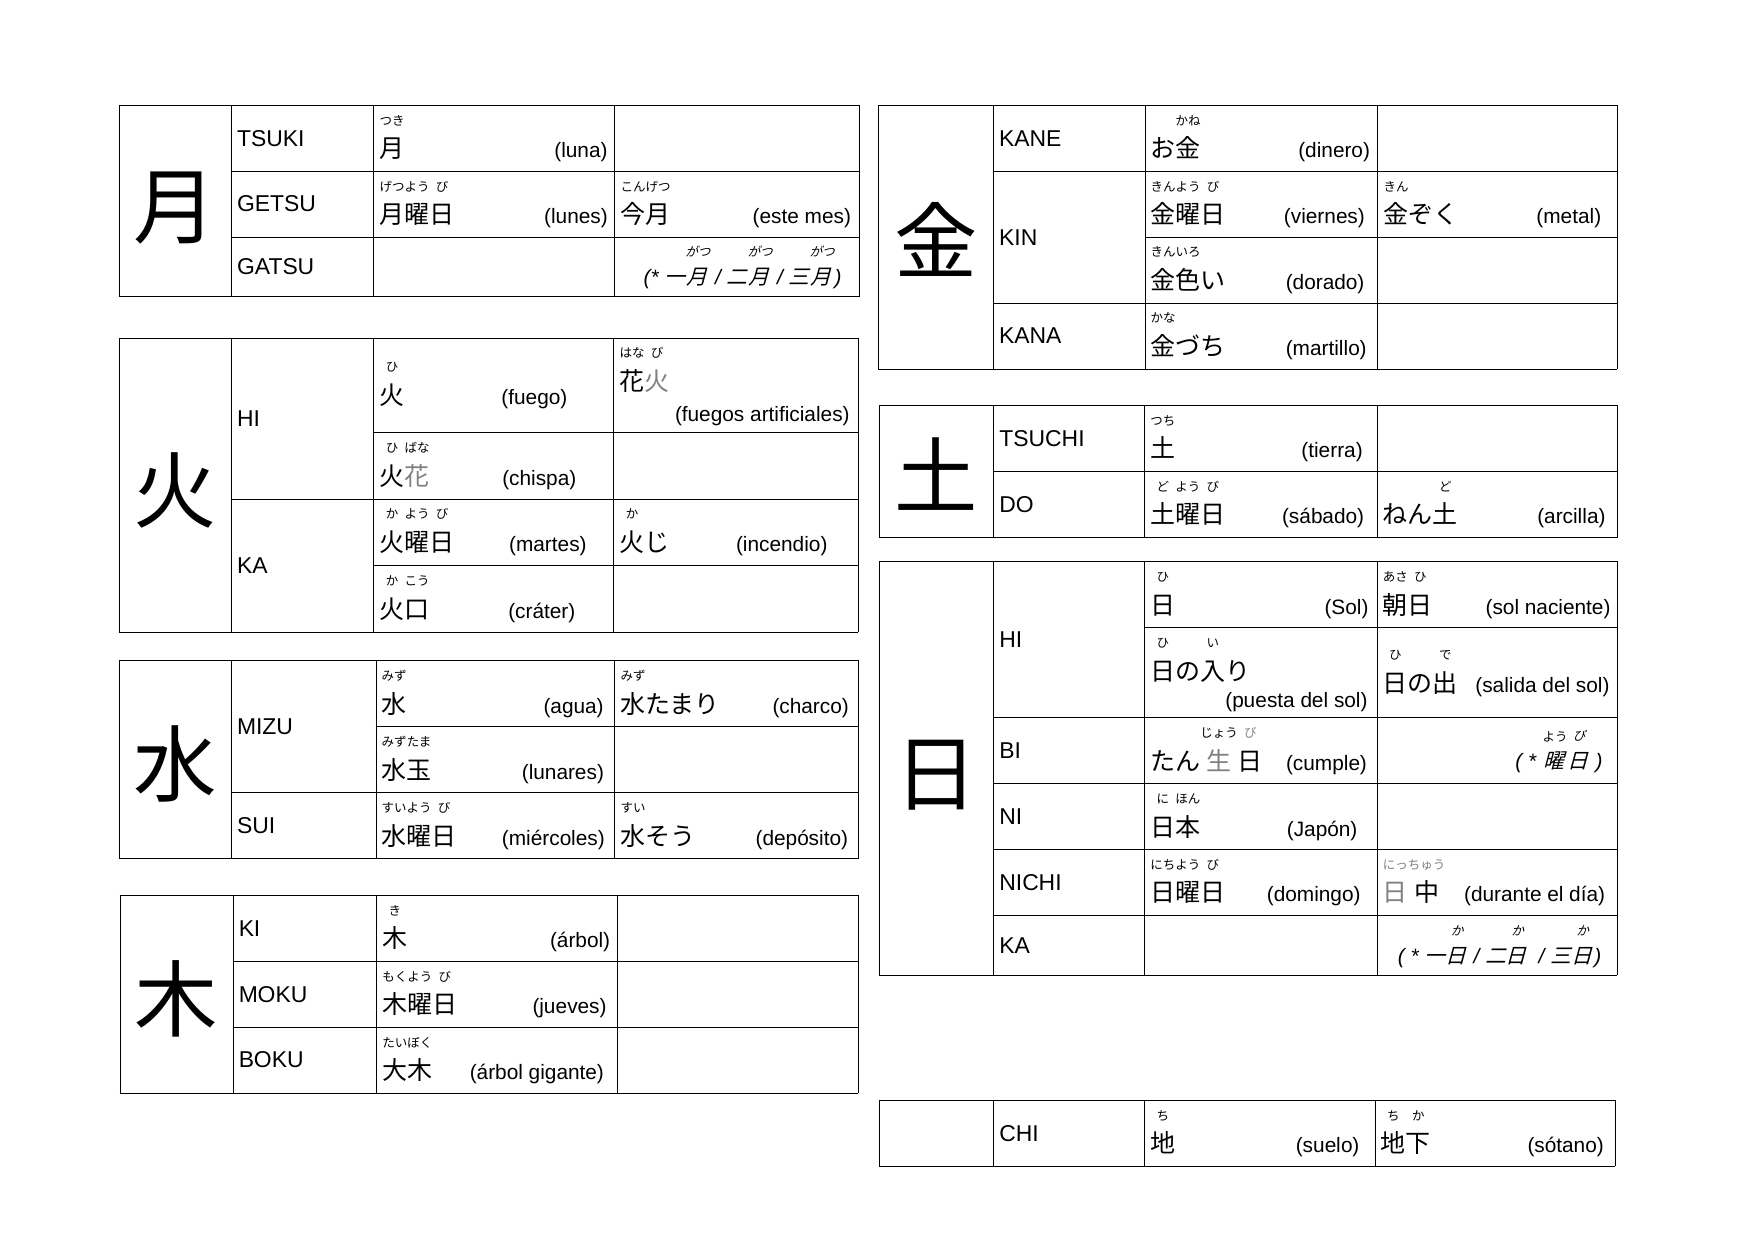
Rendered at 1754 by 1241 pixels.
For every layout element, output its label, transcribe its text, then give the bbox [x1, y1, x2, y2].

table_header TSUKI [232, 106, 373, 171]
table_cell 金きんぞく (metal) [1378, 172, 1617, 237]
table_cell [1145, 916, 1377, 975]
table_header 地ち下か (sótano) [1376, 1101, 1615, 1166]
table_header 土つち (tierra) [1145, 406, 1377, 471]
table_cell 木もく曜よう日び (jueves) [377, 962, 617, 1027]
table_cell 大たい木ぼく (árbol gigante) [377, 1028, 617, 1093]
table_header [1378, 406, 1617, 471]
table_cell [614, 566, 858, 632]
table_cell [615, 727, 858, 792]
table_cell NI [994, 784, 1144, 849]
table_header 地ち (suelo) [1145, 1101, 1375, 1166]
table_header TSUCHI [994, 406, 1144, 471]
table_header 火 [120, 339, 231, 632]
table_header お金かね (dinero) [1146, 106, 1377, 171]
table_cell ( * 一日か / 二日か / 三日か) [1378, 916, 1617, 975]
table_header 水みずたまり (charco) [615, 661, 858, 726]
table_cell 火かじ (incendio) [614, 500, 858, 565]
table_header 金 [879, 106, 993, 368]
table_header HI [994, 562, 1144, 717]
table_cell 今こん月げつ (este mes) [615, 172, 859, 237]
table_header HI [232, 339, 373, 499]
table_cell 火か曜よう日び (martes) [374, 500, 613, 565]
table_header KANE [994, 106, 1145, 171]
table_cell 日に本ほん (Japón) [1145, 784, 1377, 849]
table_header 土 [880, 406, 993, 537]
table_cell [614, 433, 858, 499]
table_header 花はな火び (fuegos artificiales) [614, 339, 858, 432]
table_cell [1378, 238, 1617, 302]
table_cell BOKU [234, 1028, 376, 1093]
table_cell [618, 962, 858, 1027]
table_header 水 [120, 661, 231, 858]
table_cell 水すいそう (depósito) [615, 793, 858, 858]
table_cell 日ひの出で (salida del sol) [1378, 628, 1617, 717]
table_header 月 [120, 106, 231, 296]
table_cell 土ど曜よう日び (sábado) [1145, 472, 1377, 537]
table_cell GATSU [232, 238, 373, 296]
table_cell 日にち曜よう日び (domingo) [1145, 850, 1377, 915]
table_header 月つき (luna) [374, 106, 614, 171]
table_cell KANA [994, 304, 1145, 368]
table_header 日 [880, 562, 993, 975]
table_cell KA [994, 916, 1144, 975]
table_cell ( * 曜よう日び ) [1378, 718, 1617, 783]
table_cell [374, 238, 614, 296]
table_header KI [234, 896, 376, 961]
table_header CHI [994, 1101, 1144, 1166]
table_cell NICHI [994, 850, 1144, 915]
table_cell 火か口こう (cráter) [374, 566, 613, 632]
table_header 火ひ (fuego) [374, 339, 613, 432]
table_cell KIN [994, 172, 1145, 302]
table_cell 日にっ中ちゅう (durante el día) [1378, 850, 1617, 915]
table_header [615, 106, 859, 171]
table_header [1378, 106, 1617, 171]
table_cell たん生じょう日び (cumple) [1145, 718, 1377, 783]
table_cell 日ひの入いり (puesta del sol) [1145, 628, 1377, 717]
table_cell 金かなづち (martillo) [1146, 304, 1377, 368]
table_cell ねん土ど (arcilla) [1378, 472, 1617, 537]
table_header 水みず (agua) [377, 661, 614, 726]
table_cell [618, 1028, 858, 1093]
table_cell [1378, 304, 1617, 368]
table_cell 月げつ曜よう日び (lunes) [374, 172, 614, 237]
table_cell SUI [232, 793, 376, 858]
table_header 木 [121, 896, 233, 1093]
table_header MIZU [232, 661, 376, 792]
table_header 日ひ (Sol) [1145, 562, 1377, 627]
table_cell 金きん曜よう日び (viernes) [1146, 172, 1377, 237]
table_cell DO [994, 472, 1144, 537]
table_cell 火ひ花ばな (chispa) [374, 433, 613, 499]
table_cell MOKU [234, 962, 376, 1027]
table_cell 金きん色いろい (dorado) [1146, 238, 1377, 302]
table_cell GETSU [232, 172, 373, 237]
table_header [880, 1101, 993, 1166]
table_cell [1378, 784, 1617, 849]
table_header [618, 896, 858, 961]
table_cell (* 一月がつ / 二月がつ / 三月がつ) [615, 238, 859, 296]
table_cell 水みず玉たま (lunares) [377, 727, 614, 792]
table_header 朝あさ日ひ (sol naciente) [1378, 562, 1617, 627]
table_cell 水すい曜よう日び (miércoles) [377, 793, 614, 858]
table_header 木き (árbol) [377, 896, 617, 961]
table_cell BI [994, 718, 1144, 783]
table_cell KA [232, 500, 373, 632]
